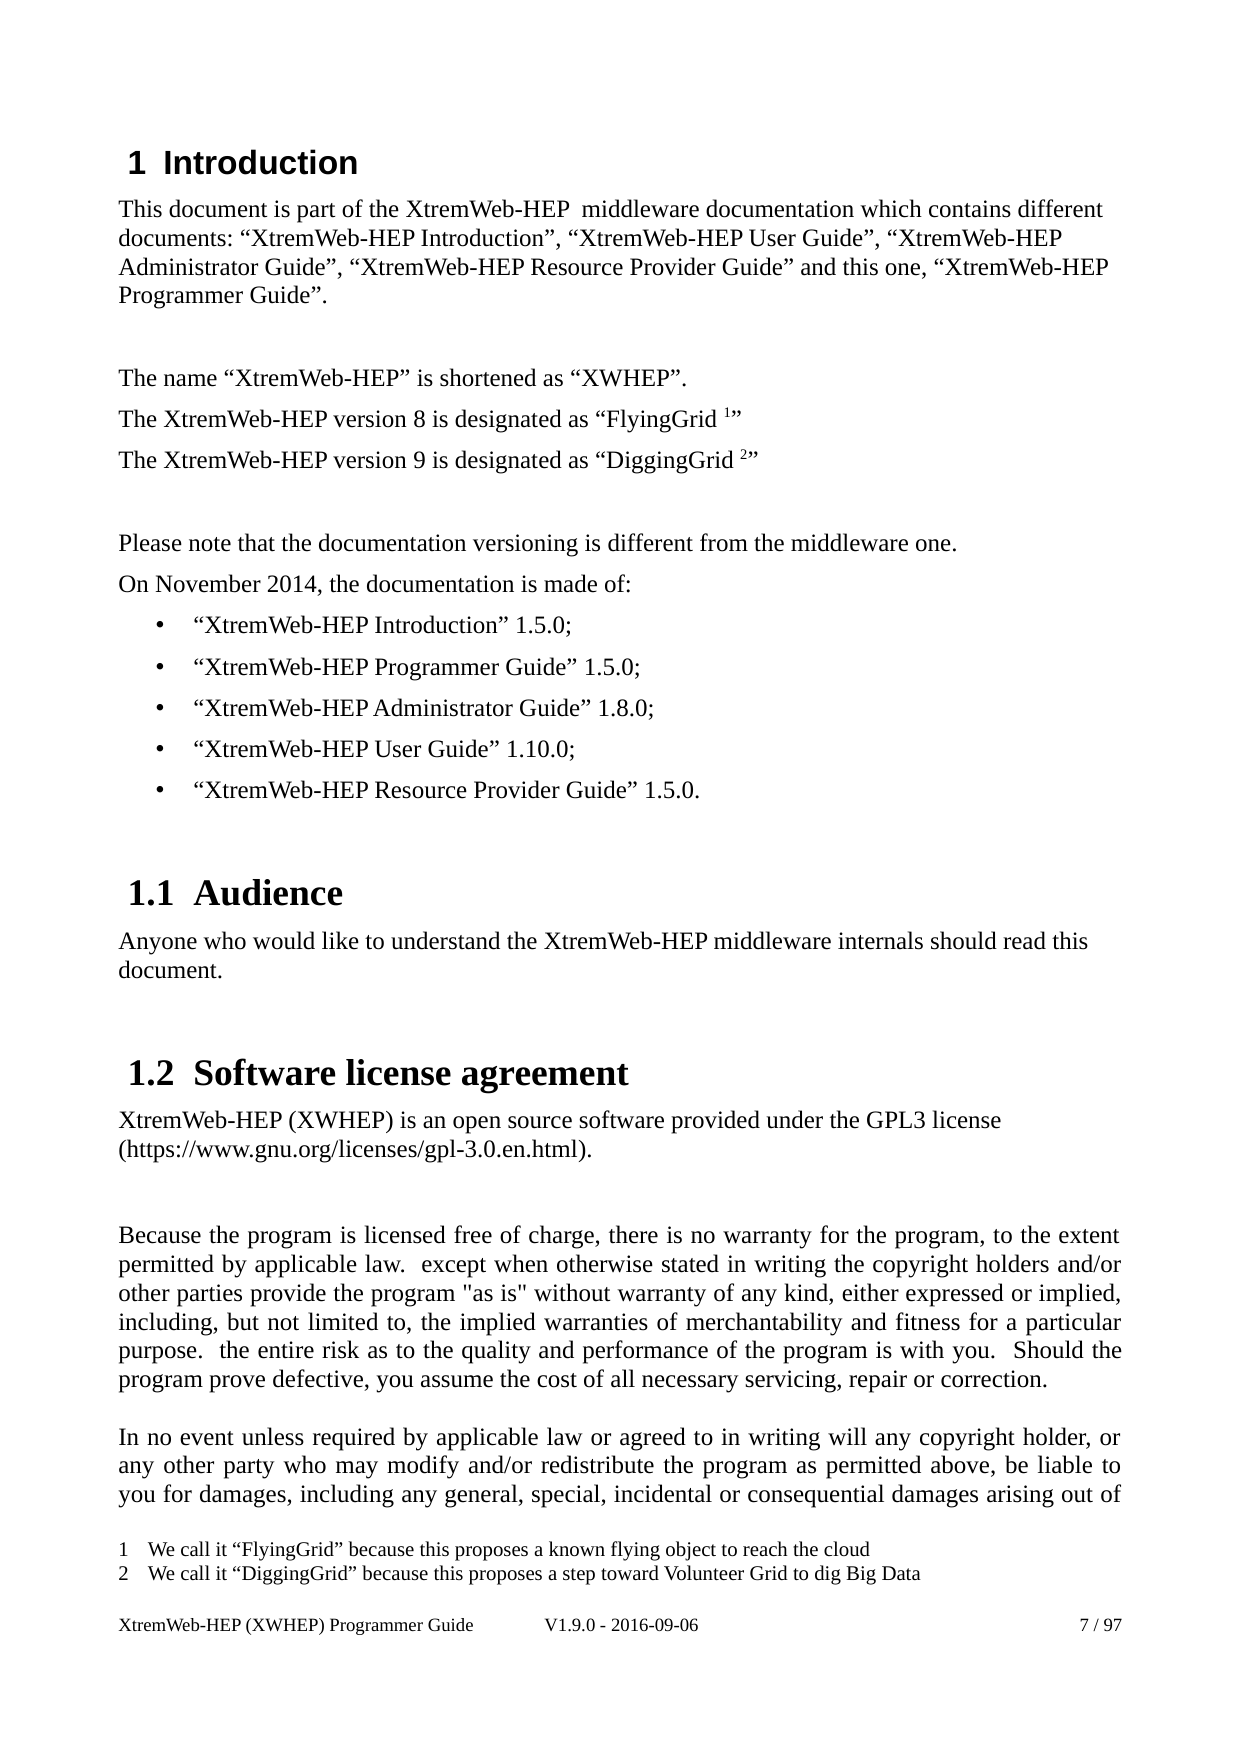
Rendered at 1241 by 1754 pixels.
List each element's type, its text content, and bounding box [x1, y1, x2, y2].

text The name “XtremWeb-HEP” is shortened as “XWHEP”. [118, 363, 1122, 392]
text Anyone who would like to understand the XtremWeb-HEP middleware internals should read this document. [118, 926, 1122, 984]
text The XtremWeb-HEP version 8 is designated as “FlyingGrid ” [118, 404, 1122, 433]
text BECAUSE THE PROGRAM IS LICENSED FREE OF CHARGE, THERE IS NO WARRANTY FOR THE PROGRAM, TO THE EXTENT PERMITTED BY APPLICABLE LAW. EXCEPT WHEN OTHERWISE STATED IN WRITING THE COPYRIGHT HOLDERS AND/OR OTHER PARTIES PROVIDE THE PROGRAM "AS IS" WITHOUT WARRANTY OF ANY KIND, EITHER EXPRESSED OR IMPLIED, INCLUDING, BUT NOT LIMITED TO, THE IMPLIED WARRANTIES OF MERCHANTABILITY AND FITNESS FOR A PARTICULAR PURPOSE. THE ENTIRE RISK AS TO THE QUALITY AND PERFORMANCE OF THE PROGRAM IS WITH YOU. SHOULD THE PROGRAM PROVE DEFECTIVE, YOU ASSUME THE COST OF ALL NECESSARY SERVICING, REPAIR OR CORRECTION. [118, 1221, 1122, 1393]
list “XtremWeb-HEP Programmer Guide” 1.5.0; [156, 652, 1122, 681]
list “XtremWeb-HEP User Guide” 1.10.0; [156, 734, 1122, 763]
text This document is part of the XtremWeb-HEP middleware documentation which contains different documents: “XtremWeb-HEP Introduction”, “XtremWeb-HEP User Guide”, “XtremWeb-HEP Administrator Guide”, “XtremWeb-HEP Resource Provider Guide” and this one, “XtremWeb-HEP Programmer Guide”. [118, 194, 1122, 309]
text XtremWeb-HEP (XWHEP) is an open source software provided under the GPL3 license (https://www.gnu.org/licenses/gpl-3.0.en.html). [118, 1106, 1122, 1163]
text IN NO EVENT UNLESS REQUIRED BY APPLICABLE LAW OR AGREED TO IN WRITING WILL ANY COPYRIGHT HOLDER, OR ANY OTHER PARTY WHO MAY MODIFY AND/OR REDISTRIBUTE THE PROGRAM AS PERMITTED ABOVE, BE LIABLE TO YOU FOR DAMAGES, INCLUDING ANY GENERAL, SPECIAL, INCIDENTAL OR CONSEQUENTIAL DAMAGES ARISING OUT OF [118, 1422, 1122, 1508]
text The XtremWeb-HEP version 9 is designated as “DiggingGrid ” [118, 446, 1122, 474]
text We call it “DiggingGrid” because this proposes a step toward Volunteer Grid to dig Big Data [118, 1561, 1122, 1585]
list “XtremWeb-HEP Administrator Guide” 1.8.0; [156, 693, 1122, 722]
list “XtremWeb-HEP Resource Provider Guide” 1.5.0. [156, 776, 1122, 804]
subtitle Software license agreement [118, 1050, 1122, 1093]
list “XtremWeb-HEP Introduction” 1.5.0; [156, 611, 1122, 639]
text Please note that the documentation versioning is different from the middleware one. [118, 528, 1122, 557]
subtitle Audience [118, 871, 1122, 914]
text On November 2014, the documentation is made of: [118, 569, 1122, 598]
text We call it “FlyingGrid” because this proposes a known flying object to reach the cloud [118, 1537, 1122, 1561]
subtitle Introduction [118, 143, 1122, 182]
